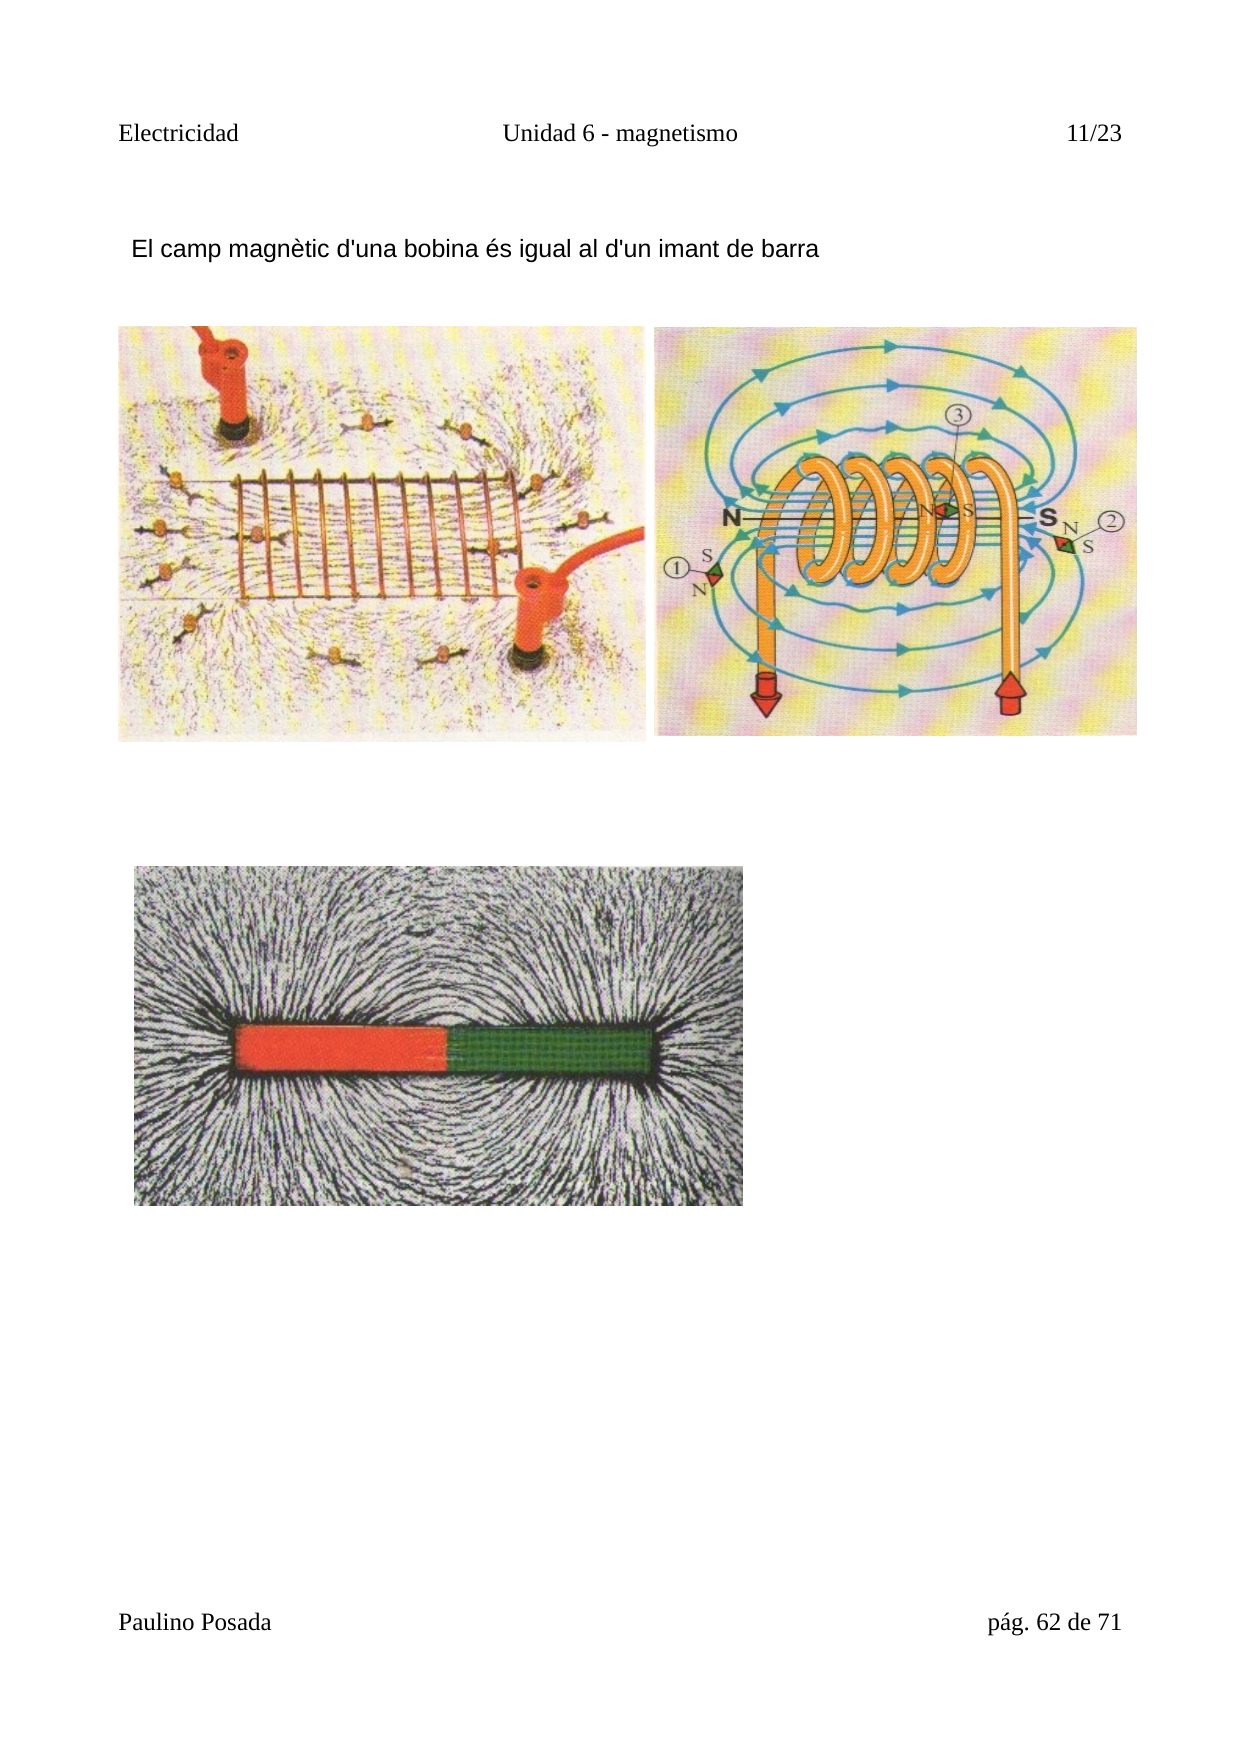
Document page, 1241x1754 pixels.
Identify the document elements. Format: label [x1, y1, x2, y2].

picture [654, 327, 1137, 736]
picture [134, 866, 743, 1206]
picture [118, 326, 646, 742]
